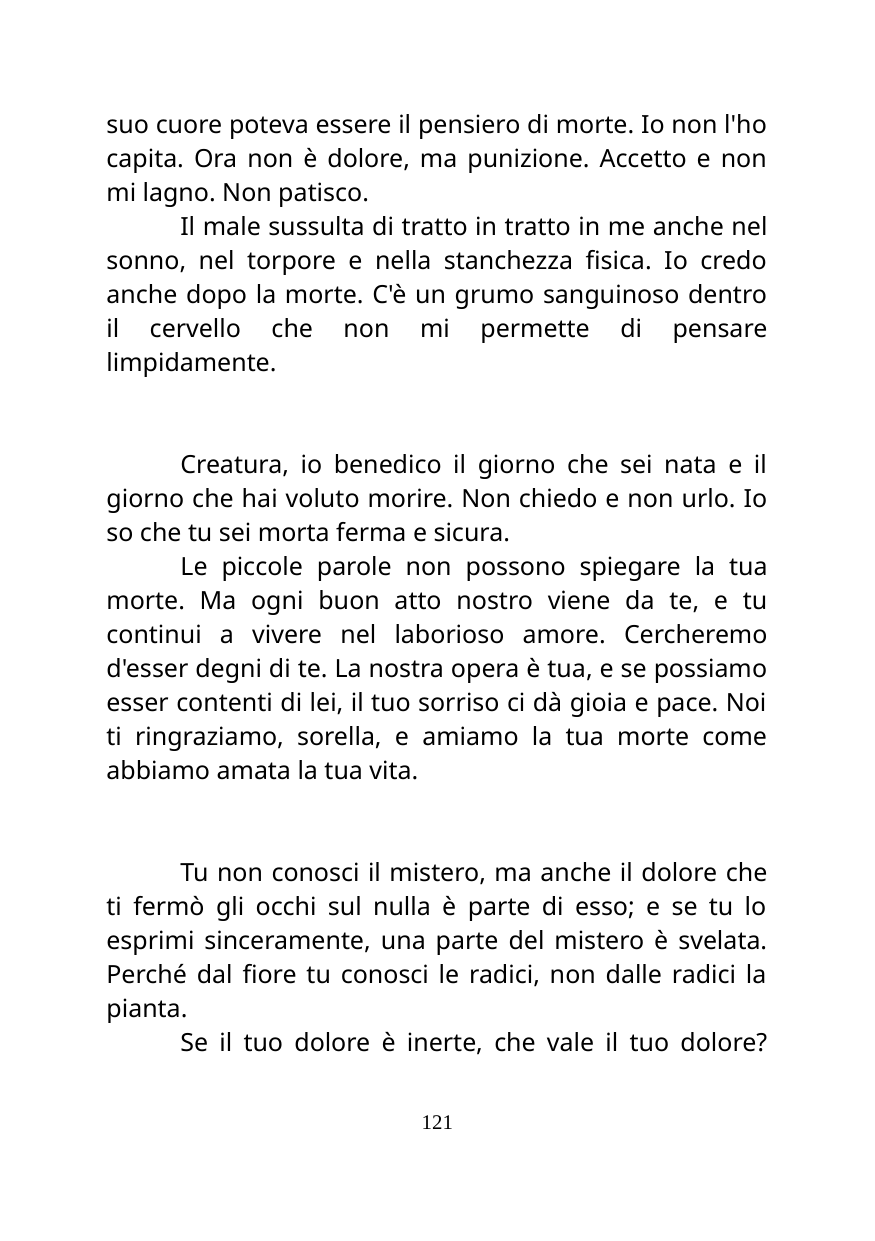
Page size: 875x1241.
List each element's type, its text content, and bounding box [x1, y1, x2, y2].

text Il male sussulta di tratto in tratto in me anche nel sonno, nel torpore e nella stanchezza fisica. Io credo anche dopo la morte. C'è un grumo sanguinoso dentro il cervello che non mi permette di pensare limpidamente. [106, 208, 768, 379]
text Le piccole parole non possono spiegare la tua morte. Ma ogni buon atto nostro viene da te, e tu continui a vivere nel laborioso amore. Cercheremo d'esser degni di te. La nostra opera è tua, e se possiamo esser contenti di lei, il tuo sorriso ci dà gioia e pace. Noi ti ringraziamo, sorella, e amiamo la tua morte come abbiamo amata la tua vita. [106, 548, 768, 787]
text Tu non conosci il mistero, ma anche il dolore che ti fermò gli occhi sul nulla è parte di esso; e se tu lo esprimi sinceramente, una parte del mistero è svelata. Perché dal fiore tu conosci le radici, non dalle radici la pianta. [106, 854, 768, 1025]
text Creatura, io benedico il giorno che sei nata e il giorno che hai voluto morire. Non chiedo e non urlo. Io so che tu sei morta ferma e sicura. [106, 446, 768, 548]
text suo cuore poteva essere il pensiero di morte. Io non l'ho capita. Ora non è dolore, ma punizione. Accetto e non mi lagno. Non patisco. [106, 106, 768, 208]
text Se il tuo dolore è inerte, che vale il tuo dolore? [106, 1025, 768, 1059]
